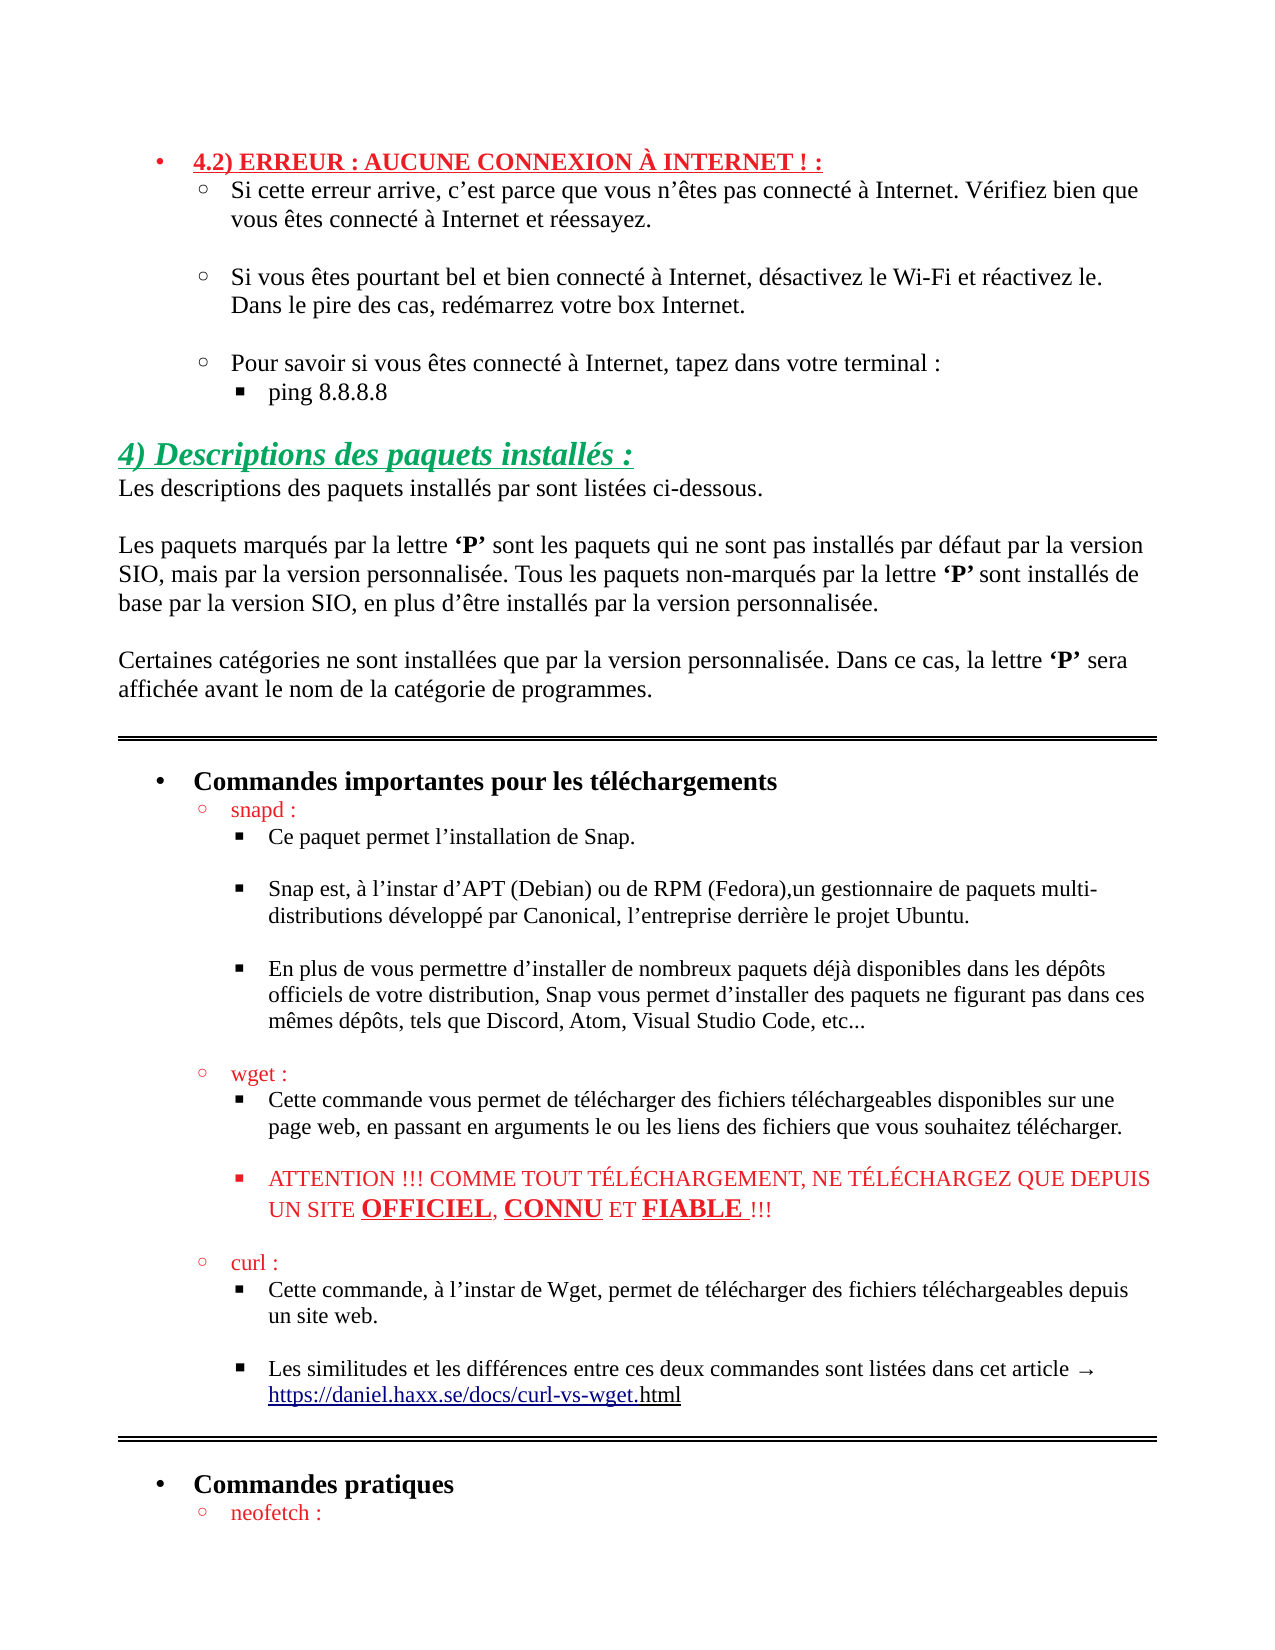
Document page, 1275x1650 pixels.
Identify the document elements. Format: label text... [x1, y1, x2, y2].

list En plus de vous permettre d’installer de nombreux paquets déjà disponibles dans les dépôts officiels de votre distribution, Snap vous permet d’installer des paquets ne figurant pas dans ces mêmes dépôts, tels que Discord, Atom, Visual Studio Code, etc... [231, 954, 1157, 1034]
list wget : [193, 1060, 1157, 1086]
list ATTENTION !!! COMME TOUT TÉLÉCHARGEMENT, NE TÉLÉCHARGEZ QUE DEPUIS UN SITE OFFICIEL, CONNU ET FIABLE !!! [231, 1165, 1157, 1223]
list Cette commande vous permet de télécharger des fichiers téléchargeables disponibles sur une page web, en passant en arguments le ou les liens des fichiers que vous souhaitez télécharger. [231, 1086, 1157, 1139]
text Les descriptions des paquets installés par sont listées ci-dessous. [118, 473, 1157, 501]
text 4) Descriptions des paquets installés : [118, 434, 1157, 473]
list Snap est, à l’instar d’APT (Debian) ou de RPM (Fedora),un gestionnaire de paquets multi-distributions développé par Canonical, l’entreprise derrière le projet Ubuntu. [231, 876, 1157, 928]
list neofetch : [193, 1499, 1157, 1526]
list Commandes pratiques [156, 1468, 1157, 1499]
text Certaines catégories ne sont installées que par la version personnalisée. Dans ce cas, la lettre ‘P’ sera affichée avant le nom de la catégorie de programmes. [118, 645, 1157, 703]
list Pour savoir si vous êtes connecté à Internet, tapez dans votre terminal : [193, 348, 1157, 377]
list curl : [193, 1249, 1157, 1276]
list Ce paquet permet l’installation de Snap. [231, 823, 1157, 849]
list Les similitudes et les différences entre ces deux commandes sont listées dans cet article → https://daniel.haxx.se/docs/curl-vs-wget.html [231, 1355, 1157, 1408]
list Commandes importantes pour les téléchargements [156, 765, 1157, 796]
list Cette commande, à l’instar de Wget, permet de télécharger des fichiers téléchargeables depuis un site web. [231, 1276, 1157, 1328]
list ping 8.8.8.8 [231, 377, 1157, 406]
list Si cette erreur arrive, c’est parce que vous n’êtes pas connecté à Internet. Vérifiez bien que vous êtes connecté à Internet et réessayez. [193, 176, 1157, 233]
list 4.2) ERREUR : AUCUNE CONNEXION À INTERNET ! : [156, 147, 1157, 176]
list Si vous êtes pourtant bel et bien connecté à Internet, désactivez le Wi-Fi et réactivez le. Dans le pire des cas, redémarrez votre box Internet. [193, 262, 1157, 319]
list snapd : [193, 796, 1157, 823]
text Les paquets marqués par la lettre ‘P’ sont les paquets qui ne sont pas installés par défaut par la version SIO, mais par la version personnalisée. Tous les paquets non-marqués par la lettre ‘P’ sont installés de base par la version SIO, en plus d’être installés par la version personnalisée. [118, 530, 1157, 616]
